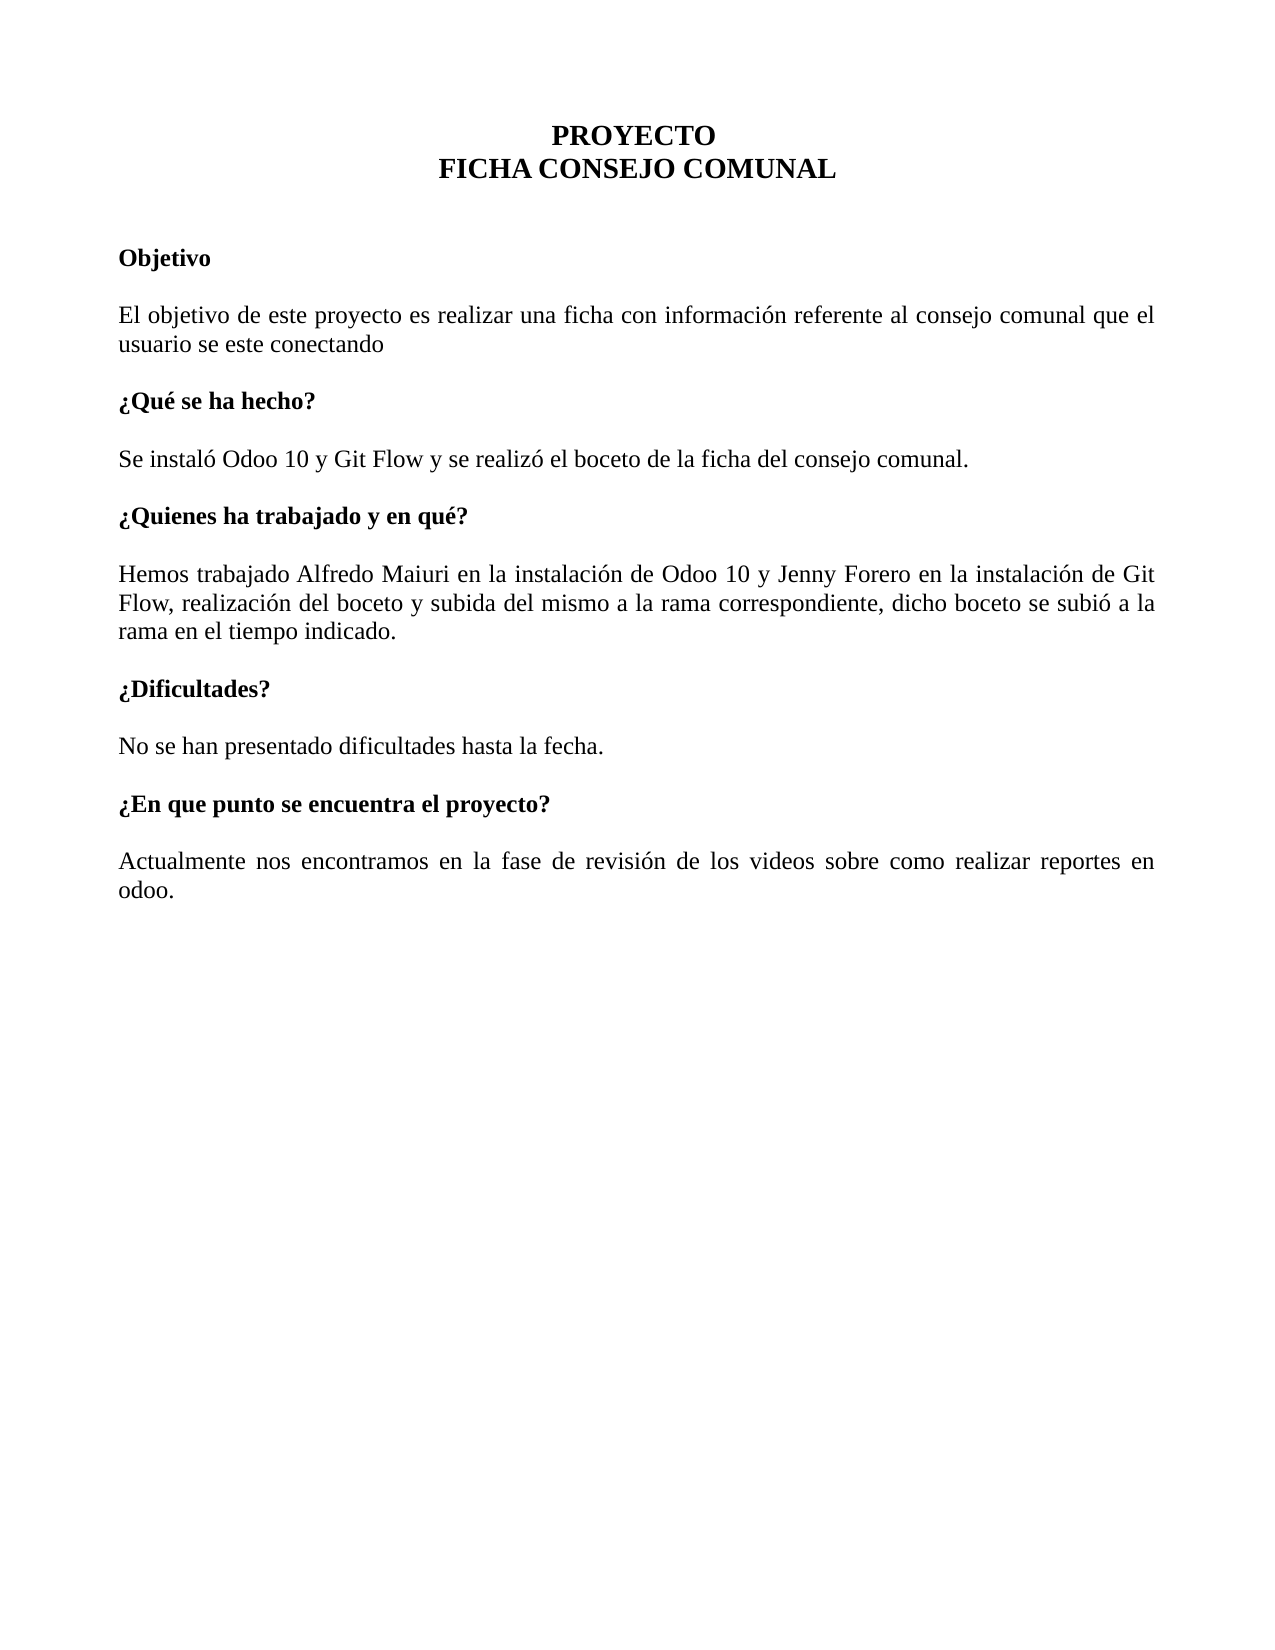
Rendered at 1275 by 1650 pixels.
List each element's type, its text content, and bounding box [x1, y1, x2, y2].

text Hemos trabajado Alfredo Maiuri en la instalación de Odoo 10 y Jenny Forero en la instalación de Git Flow, realización del boceto y subida del mismo a la rama correspondiente, dicho boceto se subió a la rama en el tiempo indicado. [118, 559, 1157, 645]
text Se instaló Odoo 10 y Git Flow y se realizó el boceto de la ficha del consejo comunal. [118, 444, 1157, 473]
text ¿En que punto se encuentra el proyecto? [118, 789, 1157, 818]
text El objetivo de este proyecto es realizar una ficha con información referente al consejo comunal que el usuario se este conectando [118, 300, 1157, 358]
text PROYECTO [118, 118, 1157, 152]
text ¿Qué se ha hecho? [118, 386, 1157, 415]
text ¿Dificultades? [118, 674, 1157, 703]
text ¿Quienes ha trabajado y en qué? [118, 501, 1157, 530]
text FICHA CONSEJO COMUNAL [118, 152, 1157, 185]
text Objetivo [118, 243, 1157, 271]
text No se han presentado dificultades hasta la fecha. [118, 731, 1157, 760]
text Actualmente nos encontramos en la fase de revisión de los videos sobre como realizar reportes en odoo. [118, 846, 1157, 904]
